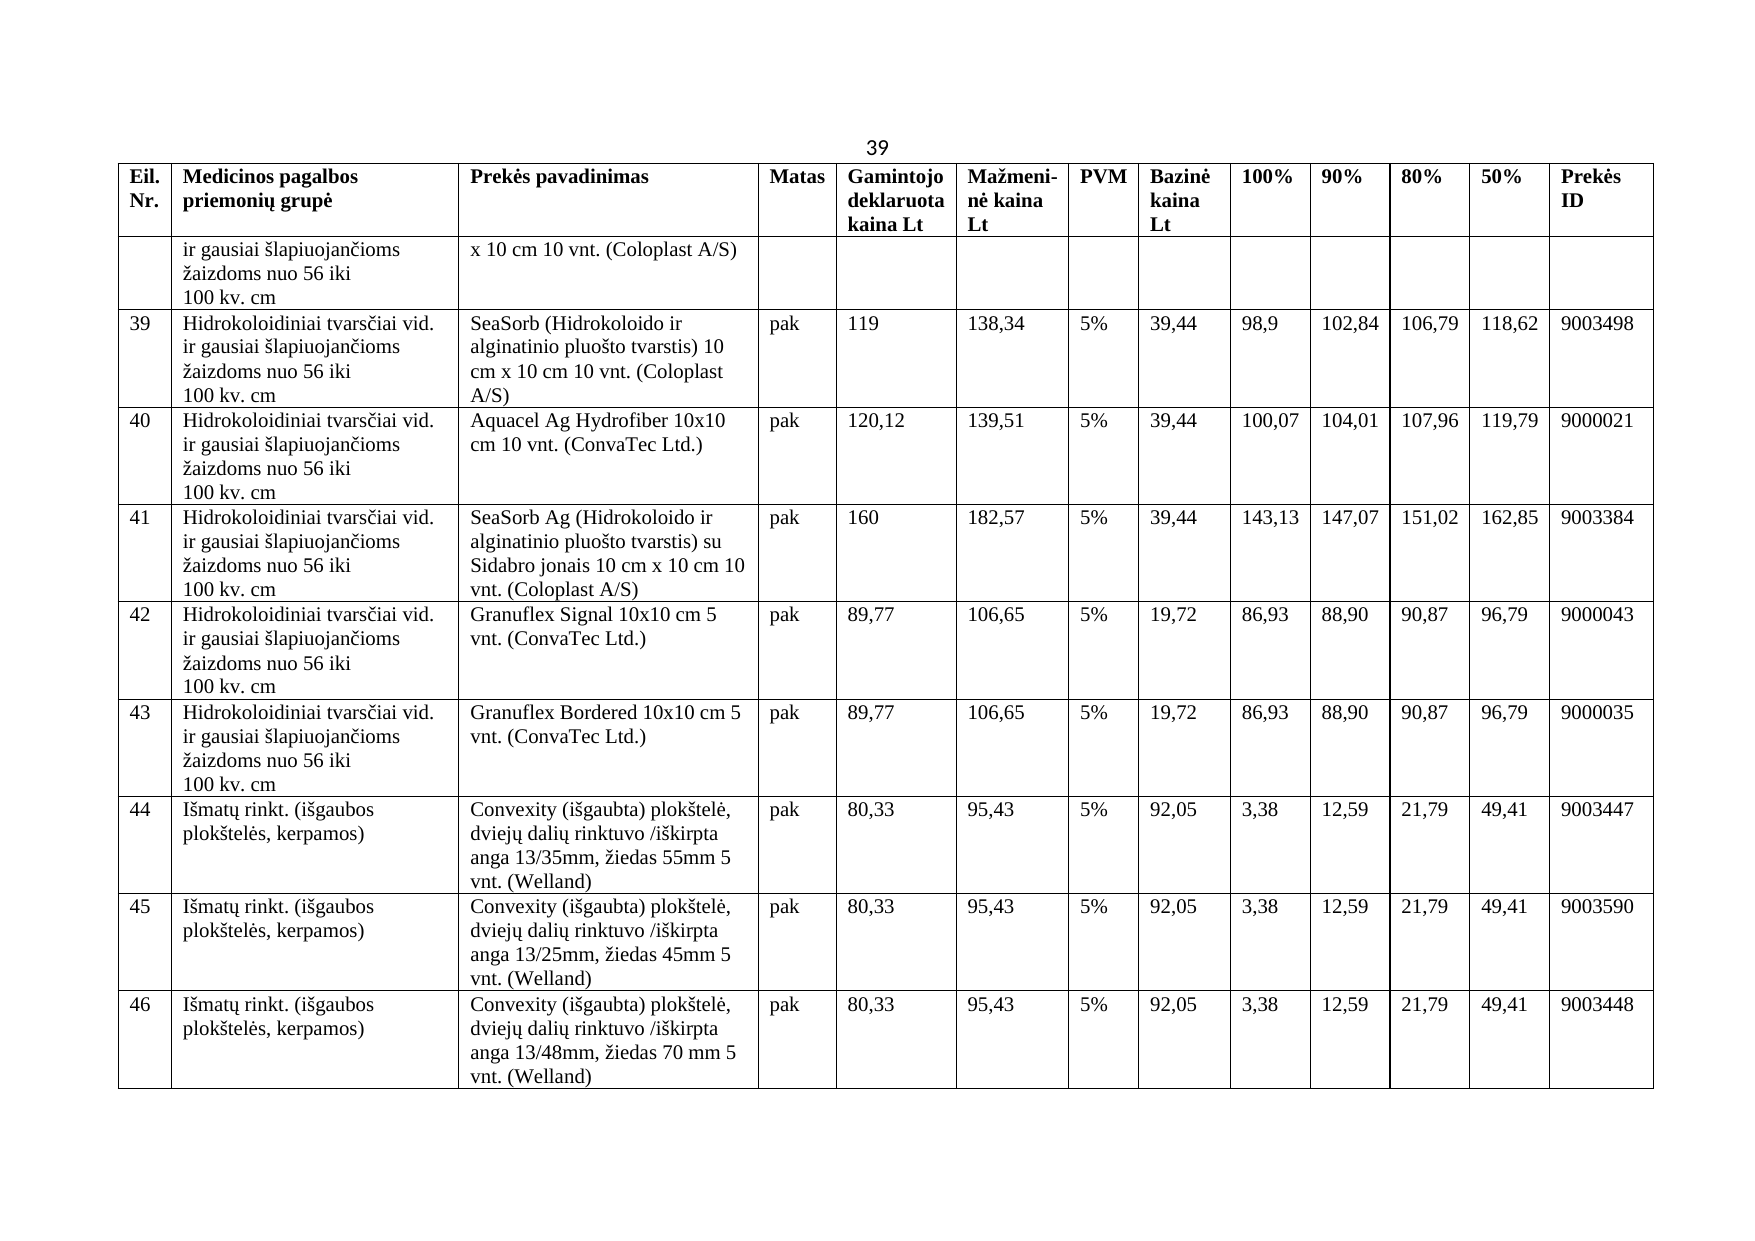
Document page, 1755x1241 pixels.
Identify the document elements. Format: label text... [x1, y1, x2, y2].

table_cell [1231, 237, 1310, 309]
table_cell pak [759, 991, 836, 1088]
table_cell 21,79 [1391, 894, 1469, 990]
table_cell pak [759, 408, 836, 504]
table_cell 19,72 [1139, 700, 1230, 796]
table_cell 106,65 [957, 700, 1068, 796]
table_header Eil. Nr. [119, 164, 171, 236]
table_cell Convexity (išgaubta) plokštelė, dviejų dalių rinktuvo /iškirpta anga 13/35mm, žiedas 55mm 5 vnt. (Welland) [459, 797, 758, 893]
table_cell Aquacel Ag Hydrofiber 10x10 cm 10 vnt. (ConvaTec Ltd.) [459, 408, 758, 504]
table_cell 9003447 [1550, 797, 1653, 893]
table_cell 96,79 [1470, 602, 1549, 698]
table_cell 88,90 [1311, 700, 1389, 796]
table_cell 92,05 [1139, 797, 1230, 893]
table_cell 95,43 [957, 894, 1068, 990]
table_cell 9003384 [1550, 505, 1653, 601]
table_cell Išmatų rinkt. (išgaubos plokštelės, kerpamos) [172, 991, 458, 1088]
table_cell 5% [1069, 894, 1138, 990]
table_cell 89,77 [837, 700, 956, 796]
table_cell 19,72 [1139, 602, 1230, 698]
table_cell 9003448 [1550, 991, 1653, 1088]
table_cell 5% [1069, 505, 1138, 601]
table_cell 44 [119, 797, 171, 893]
table_cell 21,79 [1391, 797, 1469, 893]
table_cell 119 [837, 310, 956, 407]
table_cell 9000043 [1550, 602, 1653, 698]
table_cell 139,51 [957, 408, 1068, 504]
table_cell Hidrokoloidiniai tvarsčiai vid. ir gausiai šlapiuojančioms žaizdoms nuo 56 iki 100 kv. cm [172, 505, 458, 601]
table_cell Hidrokoloidiniai tvarsčiai vid. ir gausiai šlapiuojančioms žaizdoms nuo 56 iki 100 kv. cm [172, 408, 458, 504]
table_cell 49,41 [1470, 894, 1549, 990]
table_cell 118,62 [1470, 310, 1549, 407]
table_cell 90,87 [1391, 602, 1469, 698]
table_cell 3,38 [1231, 991, 1310, 1088]
table_cell pak [759, 894, 836, 990]
table_cell 151,02 [1391, 505, 1469, 601]
table_cell [1470, 237, 1549, 309]
table_cell 21,79 [1391, 991, 1469, 1088]
table_cell pak [759, 700, 836, 796]
table_cell Convexity (išgaubta) plokštelė, dviejų dalių rinktuvo /iškirpta anga 13/48mm, žiedas 70 mm 5 vnt. (Welland) [459, 991, 758, 1088]
table_cell SeaSorb Ag (Hidrokoloido ir alginatinio pluošto tvarstis) su Sidabro jonais 10 cm x 10 cm 10 vnt. (Coloplast A/S) [459, 505, 758, 601]
table_cell 160 [837, 505, 956, 601]
table_cell 107,96 [1391, 408, 1469, 504]
table_cell 5% [1069, 408, 1138, 504]
table_cell 40 [119, 408, 171, 504]
table_cell 3,38 [1231, 797, 1310, 893]
table_header Prekės pavadinimas [459, 164, 758, 236]
table_cell 49,41 [1470, 991, 1549, 1088]
table_cell 49,41 [1470, 797, 1549, 893]
table_cell 9000021 [1550, 408, 1653, 504]
table_header 80% [1391, 164, 1469, 236]
table_cell 5% [1069, 602, 1138, 698]
table_header Prekės ID [1550, 164, 1653, 236]
table_cell 100,07 [1231, 408, 1310, 504]
table_cell pak [759, 602, 836, 698]
table_cell 39,44 [1139, 408, 1230, 504]
table_cell 86,93 [1231, 602, 1310, 698]
table_cell 39,44 [1139, 310, 1230, 407]
table_cell 92,05 [1139, 894, 1230, 990]
table_cell 42 [119, 602, 171, 698]
table_cell ir gausiai šlapiuojančioms žaizdoms nuo 56 iki 100 kv. cm [172, 237, 458, 309]
table_cell Išmatų rinkt. (išgaubos plokštelės, kerpamos) [172, 894, 458, 990]
table_cell pak [759, 797, 836, 893]
table_header Gamintojo deklaruota kaina Lt [837, 164, 956, 236]
table_cell 106,79 [1391, 310, 1469, 407]
table_cell 12,59 [1311, 991, 1389, 1088]
table_cell Convexity (išgaubta) plokštelė, dviejų dalių rinktuvo /iškirpta anga 13/25mm, žiedas 45mm 5 vnt. (Welland) [459, 894, 758, 990]
table_cell 5% [1069, 991, 1138, 1088]
table_header Medicinos pagalbos priemonių grupė [172, 164, 458, 236]
table_cell 89,77 [837, 602, 956, 698]
table_cell 9003498 [1550, 310, 1653, 407]
table_cell 96,79 [1470, 700, 1549, 796]
table_cell 9003590 [1550, 894, 1653, 990]
table_cell 12,59 [1311, 797, 1389, 893]
table_cell [759, 237, 836, 309]
table_header Matas [759, 164, 836, 236]
table_header 90% [1311, 164, 1389, 236]
table_cell x 10 cm 10 vnt. (Coloplast A/S) [459, 237, 758, 309]
table_cell pak [759, 505, 836, 601]
table_cell 88,90 [1311, 602, 1389, 698]
table_cell 43 [119, 700, 171, 796]
table_cell 5% [1069, 700, 1138, 796]
table_cell 162,85 [1470, 505, 1549, 601]
table_cell 41 [119, 505, 171, 601]
table_cell 39 [119, 310, 171, 407]
table_cell 143,13 [1231, 505, 1310, 601]
table_cell 104,01 [1311, 408, 1389, 504]
table_cell 119,79 [1470, 408, 1549, 504]
table_cell 86,93 [1231, 700, 1310, 796]
table_cell 39,44 [1139, 505, 1230, 601]
table_cell 5% [1069, 310, 1138, 407]
table_cell Išmatų rinkt. (išgaubos plokštelės, kerpamos) [172, 797, 458, 893]
table_header Bazinė kaina Lt [1139, 164, 1230, 236]
table_cell 120,12 [837, 408, 956, 504]
table_cell 9000035 [1550, 700, 1653, 796]
table_cell SeaSorb (Hidrokoloido ir alginatinio pluošto tvarstis) 10 cm x 10 cm 10 vnt. (Coloplast A/S) [459, 310, 758, 407]
table_header 100% [1231, 164, 1310, 236]
table_header Mažmeni-nė kaina Lt [957, 164, 1068, 236]
table_cell 5% [1069, 797, 1138, 893]
table_cell [1069, 237, 1138, 309]
table_cell 95,43 [957, 991, 1068, 1088]
table_cell 80,33 [837, 797, 956, 893]
table_cell [837, 237, 956, 309]
table_cell 80,33 [837, 894, 956, 990]
table_cell [1550, 237, 1653, 309]
table_cell 12,59 [1311, 894, 1389, 990]
table_cell 90,87 [1391, 700, 1469, 796]
table_cell 147,07 [1311, 505, 1389, 601]
table_cell Granuflex Signal 10x10 cm 5 vnt. (ConvaTec Ltd.) [459, 602, 758, 698]
table_cell Granuflex Bordered 10x10 cm 5 vnt. (ConvaTec Ltd.) [459, 700, 758, 796]
table_cell [957, 237, 1068, 309]
table_cell 102,84 [1311, 310, 1389, 407]
table_cell [1311, 237, 1389, 309]
table_cell 182,57 [957, 505, 1068, 601]
table_cell 95,43 [957, 797, 1068, 893]
table_cell 138,34 [957, 310, 1068, 407]
table_cell [1391, 237, 1469, 309]
table_cell 80,33 [837, 991, 956, 1088]
table_header 50% [1470, 164, 1549, 236]
table_header PVM [1069, 164, 1138, 236]
table_cell 106,65 [957, 602, 1068, 698]
table_cell 98,9 [1231, 310, 1310, 407]
table_cell 3,38 [1231, 894, 1310, 990]
table_cell pak [759, 310, 836, 407]
table_cell 45 [119, 894, 171, 990]
table_cell [1139, 237, 1230, 309]
table_cell Hidrokoloidiniai tvarsčiai vid. ir gausiai šlapiuojančioms žaizdoms nuo 56 iki 100 kv. cm [172, 700, 458, 796]
table_cell Hidrokoloidiniai tvarsčiai vid. ir gausiai šlapiuojančioms žaizdoms nuo 56 iki 100 kv. cm [172, 310, 458, 407]
table_cell [119, 237, 171, 309]
table_cell 92,05 [1139, 991, 1230, 1088]
table_cell Hidrokoloidiniai tvarsčiai vid. ir gausiai šlapiuojančioms žaizdoms nuo 56 iki 100 kv. cm [172, 602, 458, 698]
table_cell 46 [119, 991, 171, 1088]
